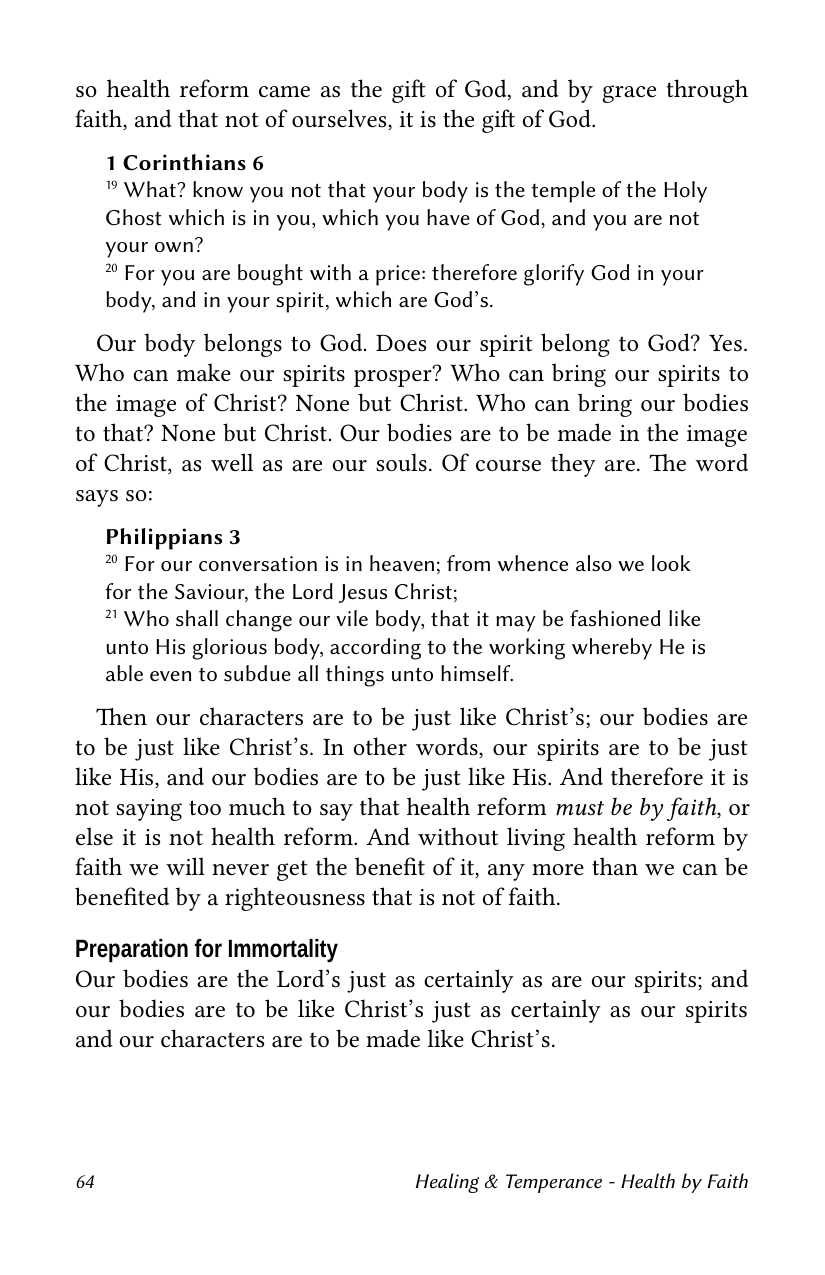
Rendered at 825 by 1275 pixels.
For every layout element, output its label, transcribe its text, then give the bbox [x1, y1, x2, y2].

text 19 What? know you not that your body is the temple of the Holy Ghost which is in you, which you have of God, and you are not your own? [105, 177, 720, 258]
text Our bodies are the Lord’s just as certainly as are our spirits; and our bodies are to be like Christ’s just as certainly as our spirits and our characters are to be made like Christ’s. [75, 965, 750, 1054]
text so health reform came as the gift of God, and by grace through faith, and that not of ourselves, it is the gift of God. [75, 75, 750, 133]
text Philippians 3 [105, 524, 750, 550]
text 21 Who shall change our vile body, that it may be fashioned like unto His glorious body, according to the working whereby He is able even to subdue all things unto himself. [105, 606, 720, 687]
text Then our characters are to be just like Christ’s; our bodies are to be just like Christ’s. In other words, our spirits are to be just like His, and our bodies are to be just like His. And therefore it is not saying too much to say that health reform must be by faith, or else it is not health reform. And without living health reform by faith we will never get the benefit of it, any more than we can be benefited by a righteousness that is not of faith. [75, 703, 750, 911]
text 20 For you are bought with a price: therefore glorify God in your body, and in your spirit, which are God’s. [105, 259, 720, 313]
text 20 For our conversation is in heaven; from whence also we look for the Saviour, the Lord Jesus Christ; [105, 551, 720, 605]
text 1 Corinthians 6 [105, 150, 750, 176]
text Our body belongs to God. Does our spirit belong to God? Yes. Who can make our spirits prosper? Who can bring our spirits to the image of Christ? None but Christ. Who can bring our bodies to that? None but Christ. Our bodies are to be made in the image of Christ, as well as are our souls. Of course they are. The word says so: [75, 329, 750, 507]
subtitle Preparation for Immortality [75, 934, 750, 962]
